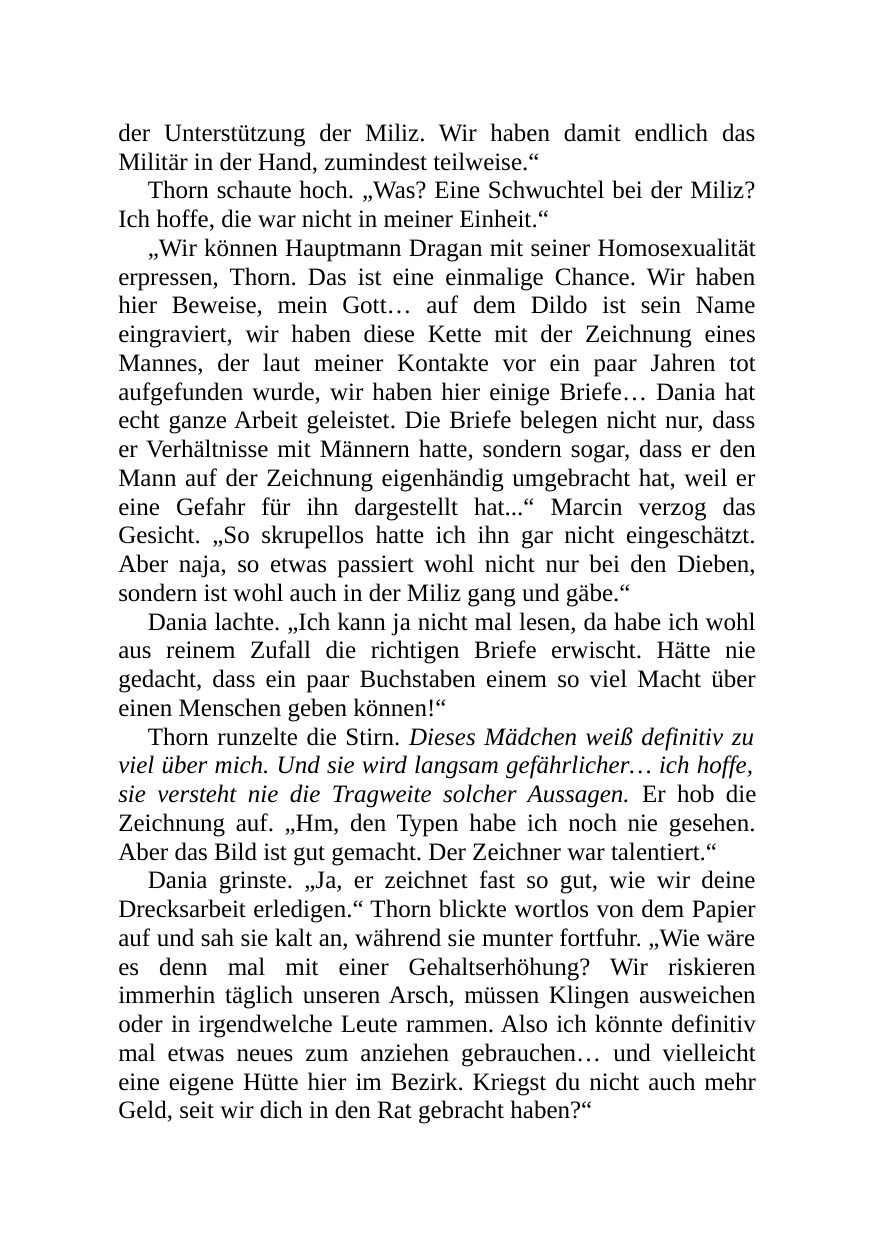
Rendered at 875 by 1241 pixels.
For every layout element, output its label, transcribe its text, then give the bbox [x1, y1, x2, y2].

text „Wir können Hauptmann Dragan mit seiner Homosexualität erpressen, Thorn. Das ist eine einmalige Chance. Wir haben hier Beweise, mein Gott… auf dem Dildo ist sein Name eingraviert, wir haben diese Kette mit der Zeichnung eines Mannes, der laut meiner Kontakte vor ein paar Jahren tot aufgefunden wurde, wir haben hier einige Briefe… Dania hat echt ganze Arbeit geleistet. Die Briefe belegen nicht nur, dass er Verhältnisse mit Männern hatte, sondern sogar, dass er den Mann auf der Zeichnung eigenhändig umgebracht hat, weil er eine Gefahr für ihn dargestellt hat...“ Marcin verzog das Gesicht. „So skrupellos hatte ich ihn gar nicht eingeschätzt. Aber naja, so etwas passiert wohl nicht nur bei den Dieben, sondern ist wohl auch in der Miliz gang und gäbe.“ [118, 233, 756, 607]
text der Unterstützung der Miliz. Wir haben damit endlich das Militär in der Hand, zumindest teilweise.“ [118, 118, 756, 176]
text Thorn runzelte die Stirn. Dieses Mädchen weiß definitiv zu viel über mich. Und sie wird langsam gefährlicher… ich hoffe, sie versteht nie die Tragweite solcher Aussagen. Er hob die Zeichnung auf. „Hm, den Typen habe ich noch nie gesehen. Aber das Bild ist gut gemacht. Der Zeichner war talentiert.“ [118, 722, 756, 866]
text Dania grinste. „Ja, er zeichnet fast so gut, wie wir deine Drecksarbeit erledigen.“ Thorn blickte wortlos von dem Papier auf und sah sie kalt an, während sie munter fortfuhr. „Wie wäre es denn mal mit einer Gehaltserhöhung? Wir riskieren immerhin täglich unseren Arsch, müssen Klingen ausweichen oder in irgendwelche Leute rammen. Also ich könnte definitiv mal etwas neues zum anziehen gebrauchen… und vielleicht eine eigene Hütte hier im Bezirk. Kriegst du nicht auch mehr Geld, seit wir dich in den Rat gebracht haben?“ [118, 866, 756, 1124]
text Thorn schaute hoch. „Was? Eine Schwuchtel bei der Miliz? Ich hoffe, die war nicht in meiner Einheit.“ [118, 176, 756, 233]
text Dania lachte. „Ich kann ja nicht mal lesen, da habe ich wohl aus reinem Zufall die richtigen Briefe erwischt. Hätte nie gedacht, dass ein paar Buchstaben einem so viel Macht über einen Menschen geben können!“ [118, 607, 756, 722]
